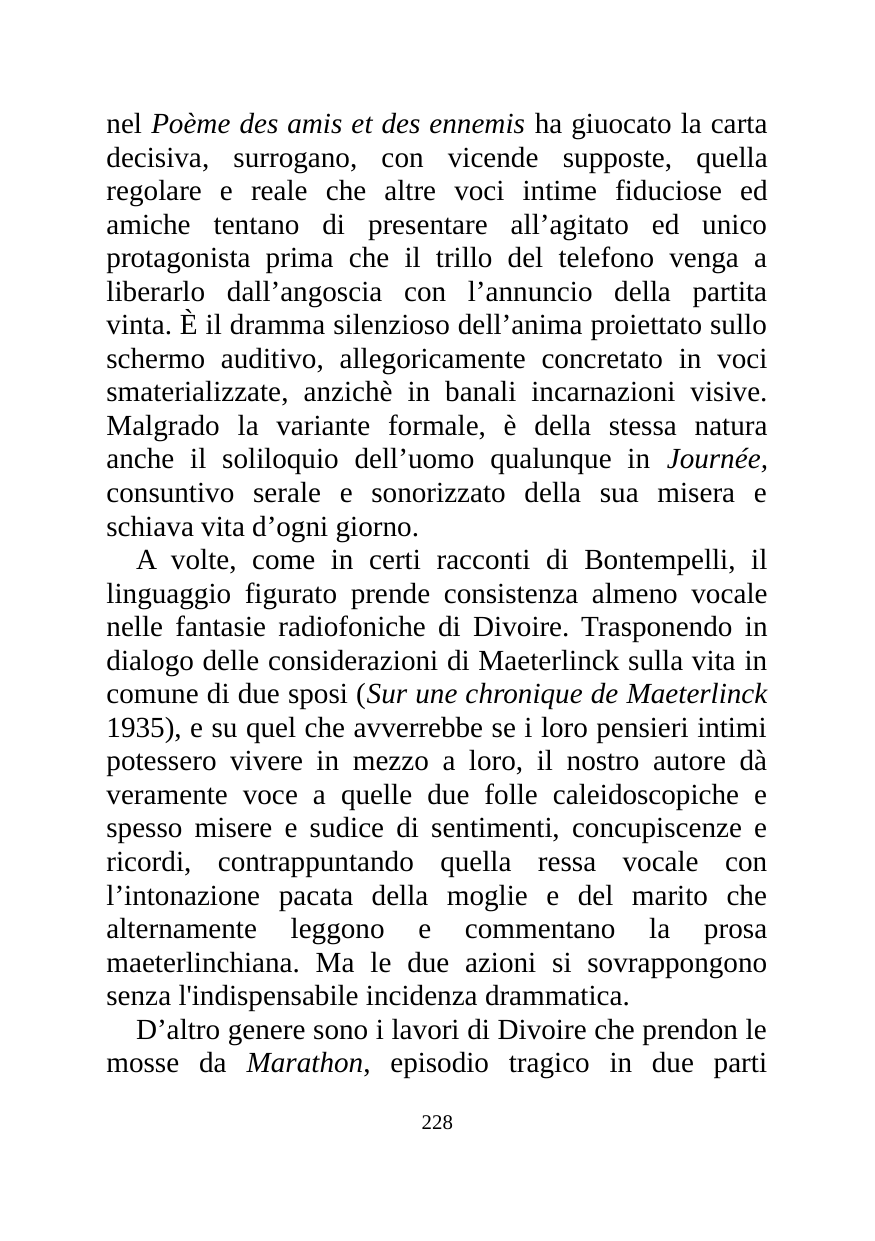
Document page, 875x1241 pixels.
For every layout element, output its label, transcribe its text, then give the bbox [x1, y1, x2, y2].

text nel Poème des amis et des ennemis ha giuocato la carta decisiva, surrogano, con vicende supposte, quella regolare e reale che altre voci intime fiduciose ed amiche tentano di presentare all’agitato ed unico protagonista prima che il trillo del telefono venga a liberarlo dall’angoscia con l’annuncio della partita vinta. È il dramma silenzioso dell’anima proiettato sullo schermo auditivo, allegoricamente concretato in voci smaterializzate, anzichè in banali incarnazioni visive. Malgrado la variante formale, è della stessa natura anche il soliloquio dell’uomo qualunque in Journée, consuntivo serale e sonorizzato della sua misera e schiava vita d’ogni giorno. [106, 106, 768, 542]
text D’altro genere sono i lavori di Divoire che prendon le mosse da Marathon, episodio tragico in due parti [106, 1012, 768, 1079]
text A volte, come in certi racconti di Bontempelli, il linguaggio figurato prende consistenza almeno vocale nelle fantasie radiofoniche di Divoire. Trasponendo in dialogo delle considerazioni di Maeterlinck sulla vita in comune di due sposi (Sur une chronique de Maeterlinck 1935), e su quel che avverrebbe se i loro pensieri intimi potessero vivere in mezzo a loro, il nostro autore dà veramente voce a quelle due folle caleidoscopiche e spesso misere e sudice di sentimenti, concupiscenze e ricordi, contrappuntando quella ressa vocale con l’intonazione pacata della moglie e del marito che alternamente leggono e commentano la prosa maeterlinchiana. Ma le due azioni si sovrappongono senza l'indispensabile incidenza drammatica. [106, 542, 768, 1012]
